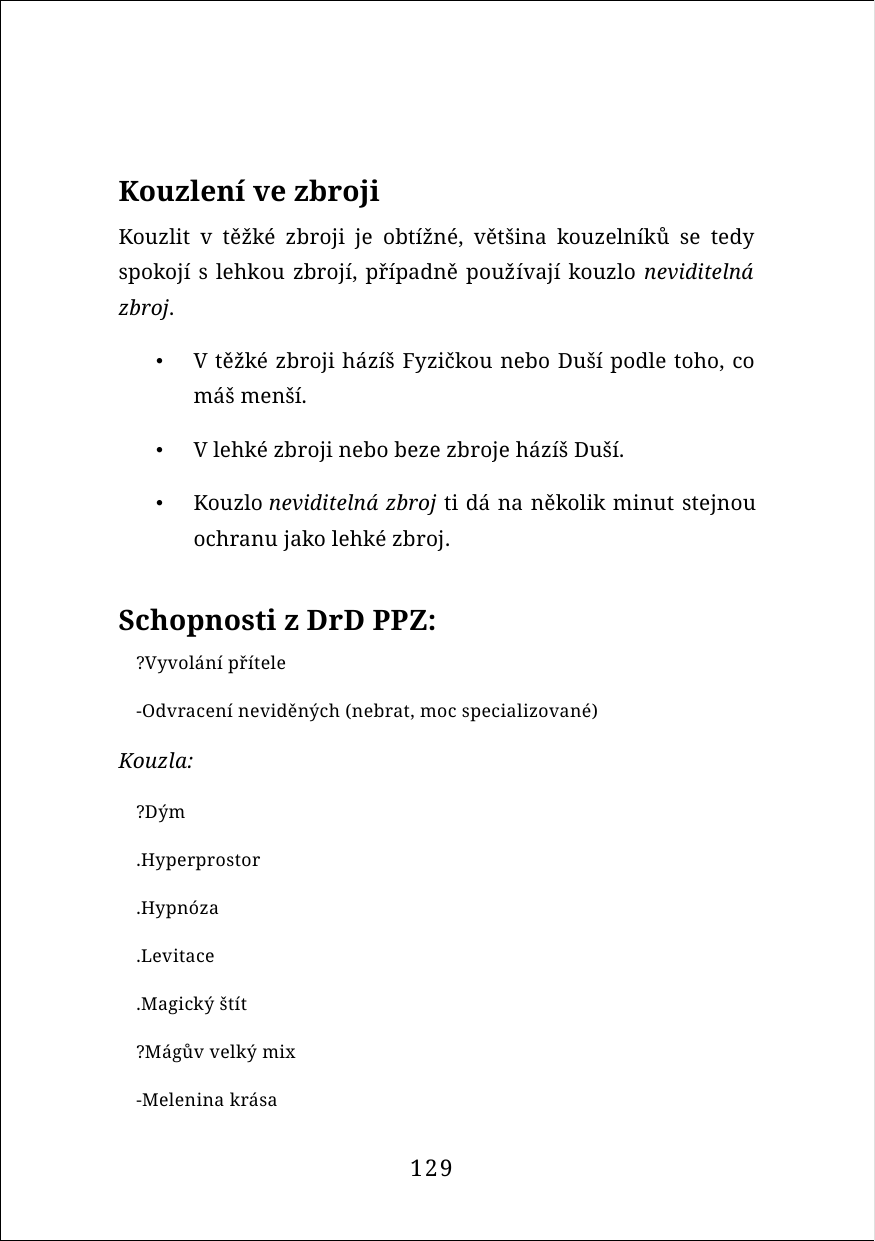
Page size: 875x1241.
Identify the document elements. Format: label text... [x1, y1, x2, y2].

text -Melenina krása [136, 1087, 756, 1111]
text .Hypnóza [136, 896, 756, 920]
text .Magický štít [136, 991, 756, 1016]
text ?Mágův velký mix [136, 1039, 756, 1063]
text .Hyperprostor [136, 848, 756, 872]
text -Odvracení neviděných (nebrat, moc specializované) [136, 698, 756, 723]
text Kouzla: [118, 746, 756, 775]
list V lehké zbroji nebo beze zbroje házíš Duší. [156, 435, 756, 463]
text Kouzlit v těžké zbroji je obtížné, většina kouzelníků se tedy spokojí s lehkou zbrojí, případně používají kouzlo neviditelná zbroj. [118, 222, 756, 321]
text ?Vyvolání přítele [136, 651, 756, 675]
list Kouzlo neviditelná zbroj ti dá na několik minut stejnou ochranu jako lehké zbroj. [156, 488, 756, 552]
text ?Dým [136, 800, 756, 824]
list V těžké zbroji házíš Fyzičkou nebo Duší podle toho, co máš menší. [156, 346, 756, 410]
subtitle Kouzlení ve zbroji [118, 172, 756, 210]
text .Levitace [136, 943, 756, 968]
subtitle Schopnosti z DrD PPZ: [118, 601, 756, 639]
